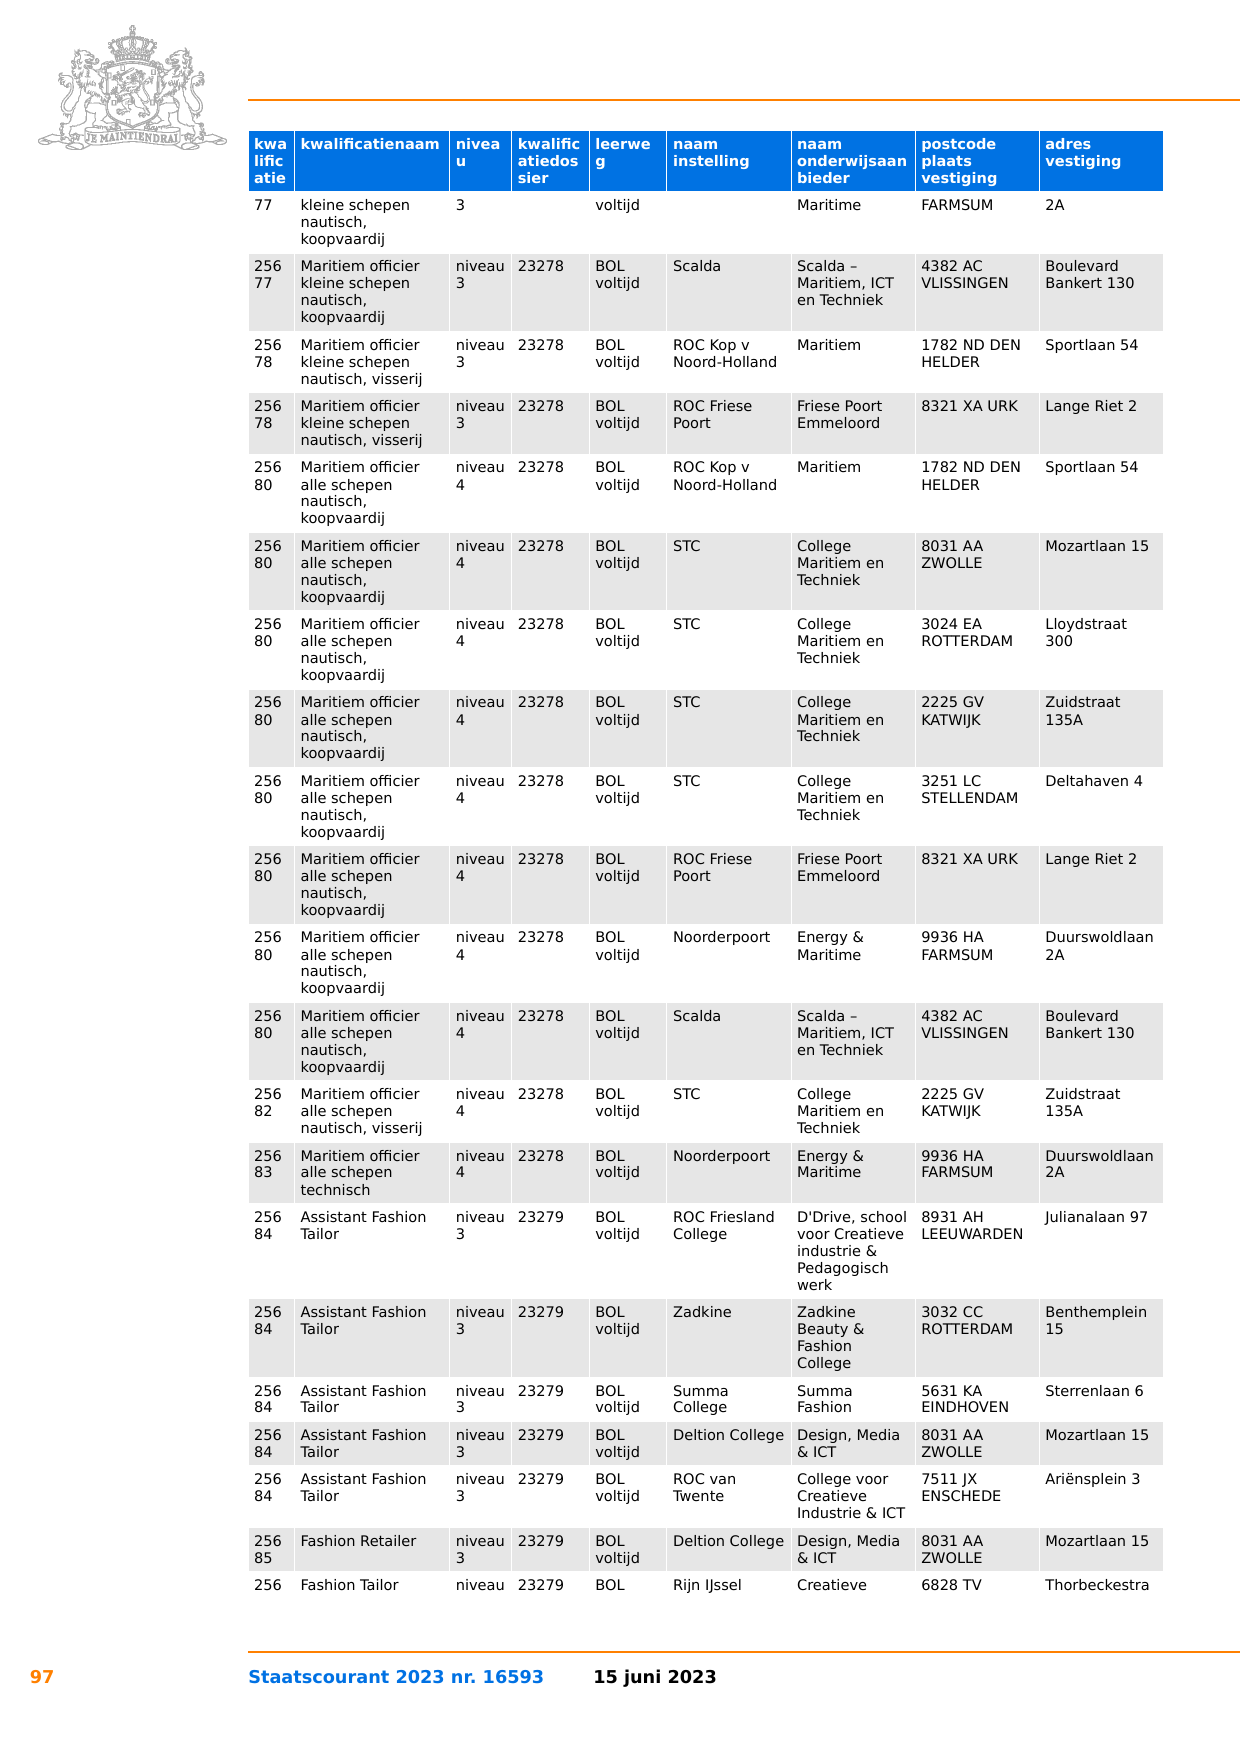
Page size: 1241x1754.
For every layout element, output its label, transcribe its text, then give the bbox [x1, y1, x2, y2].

table_cell 25680 [249, 455, 294, 532]
table_cell Maritiem officier alle schepen nautisch, koopvaardij [295, 925, 449, 1002]
table_cell niveau 3 [450, 332, 511, 392]
table_cell Maritiem officier kleine schepen nautisch, visserij [295, 332, 449, 392]
table_cell College Maritiem en Techniek [792, 690, 915, 767]
table_cell Scalda [667, 1003, 791, 1080]
table_cell Maritiem officier alle schepen technisch [295, 1143, 449, 1203]
table_cell 23279 [512, 1572, 589, 1598]
table_cell [667, 192, 791, 253]
table_cell College Maritiem en Techniek [792, 533, 915, 610]
table_cell kleine schepen nautisch, koopvaardij [295, 192, 449, 253]
table_cell FARMSUM [916, 192, 1039, 253]
table_cell Friese Poort Emmeloord [792, 846, 915, 924]
table_cell BOL voltijd [590, 533, 666, 610]
table_cell Ariënsplein 3 [1040, 1466, 1163, 1527]
table_cell Maritiem [792, 455, 915, 532]
table_cell 9936 HA FARMSUM [916, 925, 1039, 1002]
table_cell niveau 3 [450, 1466, 511, 1527]
table_cell BOL voltijd [590, 1299, 666, 1377]
table_cell Zadkine [667, 1299, 791, 1377]
table_cell Deltion College [667, 1422, 791, 1465]
table_cell Design, Media & ICT [792, 1528, 915, 1571]
table_cell ROC Friese Poort [667, 846, 791, 924]
table_cell Energy & Maritime [792, 925, 915, 1002]
table_cell niveau 3 [450, 254, 511, 331]
table_cell 25684 [249, 1378, 294, 1421]
table_cell BOL voltijd [590, 1528, 666, 1571]
table_cell Lange Riet 2 [1040, 846, 1163, 924]
table_cell niveau 3 [450, 1422, 511, 1465]
table_cell Summa Fashion [792, 1378, 915, 1421]
table_header postcode plaats vestiging [916, 131, 1039, 191]
table_header kwalificatiedossier [512, 131, 589, 191]
table_cell BOL voltijd [590, 1204, 666, 1298]
table_cell 23279 [512, 1422, 589, 1465]
table_cell Noorderpoort [667, 925, 791, 1002]
table_cell 77 [249, 192, 294, 253]
table_cell BOL voltijd [590, 925, 666, 1002]
table_cell Assistant Fashion Tailor [295, 1466, 449, 1527]
table_cell 2225 GV KATWIJK [916, 690, 1039, 767]
table_cell Summa College [667, 1378, 791, 1421]
table_cell niveau 4 [450, 533, 511, 610]
table_cell 23279 [512, 1299, 589, 1377]
table_cell niveau 4 [450, 1143, 511, 1203]
table_cell 23278 [512, 332, 589, 392]
table_cell Sterrenlaan 6 [1040, 1378, 1163, 1421]
table_cell Maritiem officier alle schepen nautisch, koopvaardij [295, 455, 449, 532]
table_cell 2225 GV KATWIJK [916, 1081, 1039, 1142]
table_cell 23278 [512, 1143, 589, 1203]
table_cell 23278 [512, 455, 589, 532]
table_cell 23278 [512, 1003, 589, 1080]
table_cell Maritime [792, 192, 915, 253]
table_cell 8031 AA ZWOLLE [916, 533, 1039, 610]
table_cell Assistant Fashion Tailor [295, 1204, 449, 1298]
table_cell BOL voltijd [590, 1378, 666, 1421]
table_cell Zadkine Beauty & Fashion College [792, 1299, 915, 1377]
table_cell 25684 [249, 1204, 294, 1298]
table_cell niveau 3 [450, 1528, 511, 1571]
table_cell Zuidstraat 135A [1040, 1081, 1163, 1142]
table_cell niveau [450, 1572, 511, 1598]
table_cell Deltion College [667, 1528, 791, 1571]
table_cell Maritiem officier alle schepen nautisch, koopvaardij [295, 533, 449, 610]
table_cell 25680 [249, 768, 294, 845]
table_cell Mozartlaan 15 [1040, 1528, 1163, 1571]
table_cell 8321 XA URK [916, 846, 1039, 924]
table_cell Sportlaan 54 [1040, 332, 1163, 392]
table_header kwalificatie [249, 131, 294, 191]
table_cell 8031 AA ZWOLLE [916, 1528, 1039, 1571]
table_cell Rijn IJssel [667, 1572, 791, 1598]
table_cell niveau 4 [450, 846, 511, 924]
table_cell Scalda – Maritiem, ICT en Techniek [792, 254, 915, 331]
table_cell Zuidstraat 135A [1040, 690, 1163, 767]
table_cell niveau 3 [450, 393, 511, 454]
table_cell 3 [450, 192, 511, 253]
table_header niveau [450, 131, 511, 191]
table_cell Maritiem officier alle schepen nautisch, visserij [295, 1081, 449, 1142]
table_cell 25678 [249, 393, 294, 454]
table_cell Benthemplein 15 [1040, 1299, 1163, 1377]
table_cell Maritiem officier kleine schepen nautisch, koopvaardij [295, 254, 449, 331]
table_cell BOL [590, 1572, 666, 1598]
table_cell 25680 [249, 925, 294, 1002]
table_cell niveau 4 [450, 925, 511, 1002]
table_cell 23278 [512, 768, 589, 845]
table_cell College Maritiem en Techniek [792, 768, 915, 845]
table_cell 8321 XA URK [916, 393, 1039, 454]
table_cell BOL voltijd [590, 1422, 666, 1465]
table_cell 25685 [249, 1528, 294, 1571]
table_cell 25684 [249, 1422, 294, 1465]
table_cell STC [667, 768, 791, 845]
table_cell 6828 TV [916, 1572, 1039, 1598]
table_cell BOL voltijd [590, 690, 666, 767]
table_cell voltijd [590, 192, 666, 253]
table_cell ROC Kop v Noord-Holland [667, 332, 791, 392]
table_cell 25680 [249, 611, 294, 689]
table_cell Assistant Fashion Tailor [295, 1378, 449, 1421]
table_cell Maritiem [792, 332, 915, 392]
table_cell 8031 AA ZWOLLE [916, 1422, 1039, 1465]
table_header naam onderwijsaanbieder [792, 131, 915, 191]
table_cell niveau 4 [450, 611, 511, 689]
table_cell Boulevard Bankert 130 [1040, 1003, 1163, 1080]
table_cell BOL voltijd [590, 768, 666, 845]
table_cell BOL voltijd [590, 455, 666, 532]
table_cell 23278 [512, 254, 589, 331]
table_cell 1782 ND DEN HELDER [916, 455, 1039, 532]
table_cell 25682 [249, 1081, 294, 1142]
table_cell 25678 [249, 332, 294, 392]
table_cell Mozartlaan 15 [1040, 533, 1163, 610]
table_header naam instelling [667, 131, 791, 191]
table_cell 25683 [249, 1143, 294, 1203]
table_cell College voor Creatieve Industrie & ICT [792, 1466, 915, 1527]
table_cell Lloydstraat 300 [1040, 611, 1163, 689]
table_cell Thorbeckestra [1040, 1572, 1163, 1598]
table_cell College Maritiem en Techniek [792, 1081, 915, 1142]
table_cell Noorderpoort [667, 1143, 791, 1203]
table_cell Maritiem officier alle schepen nautisch, koopvaardij [295, 611, 449, 689]
table_cell STC [667, 690, 791, 767]
table_cell Maritiem officier alle schepen nautisch, koopvaardij [295, 1003, 449, 1080]
table_cell 25680 [249, 690, 294, 767]
table_cell 1782 ND DEN HELDER [916, 332, 1039, 392]
table_cell 25680 [249, 533, 294, 610]
table_cell 9936 HA FARMSUM [916, 1143, 1039, 1203]
table_cell niveau 4 [450, 768, 511, 845]
table_cell niveau 3 [450, 1378, 511, 1421]
table_cell Assistant Fashion Tailor [295, 1422, 449, 1465]
table_cell Duurswoldlaan 2A [1040, 925, 1163, 1002]
table_cell Julianalaan 97 [1040, 1204, 1163, 1298]
table_cell Fashion Retailer [295, 1528, 449, 1571]
table_cell Mozartlaan 15 [1040, 1422, 1163, 1465]
table_cell Energy & Maritime [792, 1143, 915, 1203]
table_cell Friese Poort Emmeloord [792, 393, 915, 454]
table_cell 25684 [249, 1299, 294, 1377]
table_cell 5631 KA EINDHOVEN [916, 1378, 1039, 1421]
table_cell BOL voltijd [590, 332, 666, 392]
table_header adres vestiging [1040, 131, 1163, 191]
table_cell 25684 [249, 1466, 294, 1527]
table_cell 3251 LC STELLENDAM [916, 768, 1039, 845]
table_cell [512, 192, 589, 253]
picture [38, 25, 227, 150]
table_cell BOL voltijd [590, 611, 666, 689]
table_cell niveau 4 [450, 455, 511, 532]
table_cell 256 [249, 1572, 294, 1598]
table_cell niveau 4 [450, 1081, 511, 1142]
table_cell Maritiem officier kleine schepen nautisch, visserij [295, 393, 449, 454]
table_cell Creatieve [792, 1572, 915, 1598]
table_cell Fashion Tailor [295, 1572, 449, 1598]
table_cell 23279 [512, 1378, 589, 1421]
table_cell Maritiem officier alle schepen nautisch, koopvaardij [295, 690, 449, 767]
table_cell Maritiem officier alle schepen nautisch, koopvaardij [295, 768, 449, 845]
table_cell 25680 [249, 1003, 294, 1080]
table_cell Duurswoldlaan 2A [1040, 1143, 1163, 1203]
table_cell BOL voltijd [590, 1081, 666, 1142]
table_cell Assistant Fashion Tailor [295, 1299, 449, 1377]
table_cell 4382 AC VLISSINGEN [916, 254, 1039, 331]
table_cell 2A [1040, 192, 1163, 253]
table_cell 23278 [512, 393, 589, 454]
table_cell niveau 4 [450, 1003, 511, 1080]
table_cell 23279 [512, 1528, 589, 1571]
table_cell BOL voltijd [590, 254, 666, 331]
table_cell ROC Friesland College [667, 1204, 791, 1298]
table_cell Lange Riet 2 [1040, 393, 1163, 454]
table_cell 3032 CC ROTTERDAM [916, 1299, 1039, 1377]
table_cell 4382 AC VLISSINGEN [916, 1003, 1039, 1080]
table_cell 23278 [512, 1081, 589, 1142]
table_cell 23278 [512, 533, 589, 610]
table_cell BOL voltijd [590, 1466, 666, 1527]
table_cell Design, Media & ICT [792, 1422, 915, 1465]
table_cell 7511 JX ENSCHEDE [916, 1466, 1039, 1527]
table_cell ROC van Twente [667, 1466, 791, 1527]
table_cell ROC Kop v Noord-Holland [667, 455, 791, 532]
table_cell STC [667, 1081, 791, 1142]
table_cell STC [667, 611, 791, 689]
table_cell BOL voltijd [590, 1003, 666, 1080]
table_cell BOL voltijd [590, 393, 666, 454]
table_cell College Maritiem en Techniek [792, 611, 915, 689]
table_cell 23278 [512, 925, 589, 1002]
table_cell Scalda – Maritiem, ICT en Techniek [792, 1003, 915, 1080]
table_cell Scalda [667, 254, 791, 331]
table_cell BOL voltijd [590, 1143, 666, 1203]
table_cell Maritiem officier alle schepen nautisch, koopvaardij [295, 846, 449, 924]
table_cell ROC Friese Poort [667, 393, 791, 454]
table_cell 8931 AH LEEUWARDEN [916, 1204, 1039, 1298]
table_cell 23278 [512, 611, 589, 689]
table_cell 23279 [512, 1466, 589, 1527]
table_cell 25677 [249, 254, 294, 331]
table_cell 25680 [249, 846, 294, 924]
table_cell Deltahaven 4 [1040, 768, 1163, 845]
table_header kwalificatienaam [295, 131, 449, 191]
table_cell 23279 [512, 1204, 589, 1298]
table_cell niveau 3 [450, 1204, 511, 1298]
table_cell niveau 4 [450, 690, 511, 767]
table_cell 3024 EA ROTTERDAM [916, 611, 1039, 689]
table_cell 23278 [512, 846, 589, 924]
table_header leerweg [590, 131, 666, 191]
table_cell niveau 3 [450, 1299, 511, 1377]
table_cell D'Drive, school voor Creatieve industrie & Pedagogisch werk [792, 1204, 915, 1298]
table_cell STC [667, 533, 791, 610]
table_cell 23278 [512, 690, 589, 767]
table_cell Boulevard Bankert 130 [1040, 254, 1163, 331]
table_cell BOL voltijd [590, 846, 666, 924]
table_cell Sportlaan 54 [1040, 455, 1163, 532]
